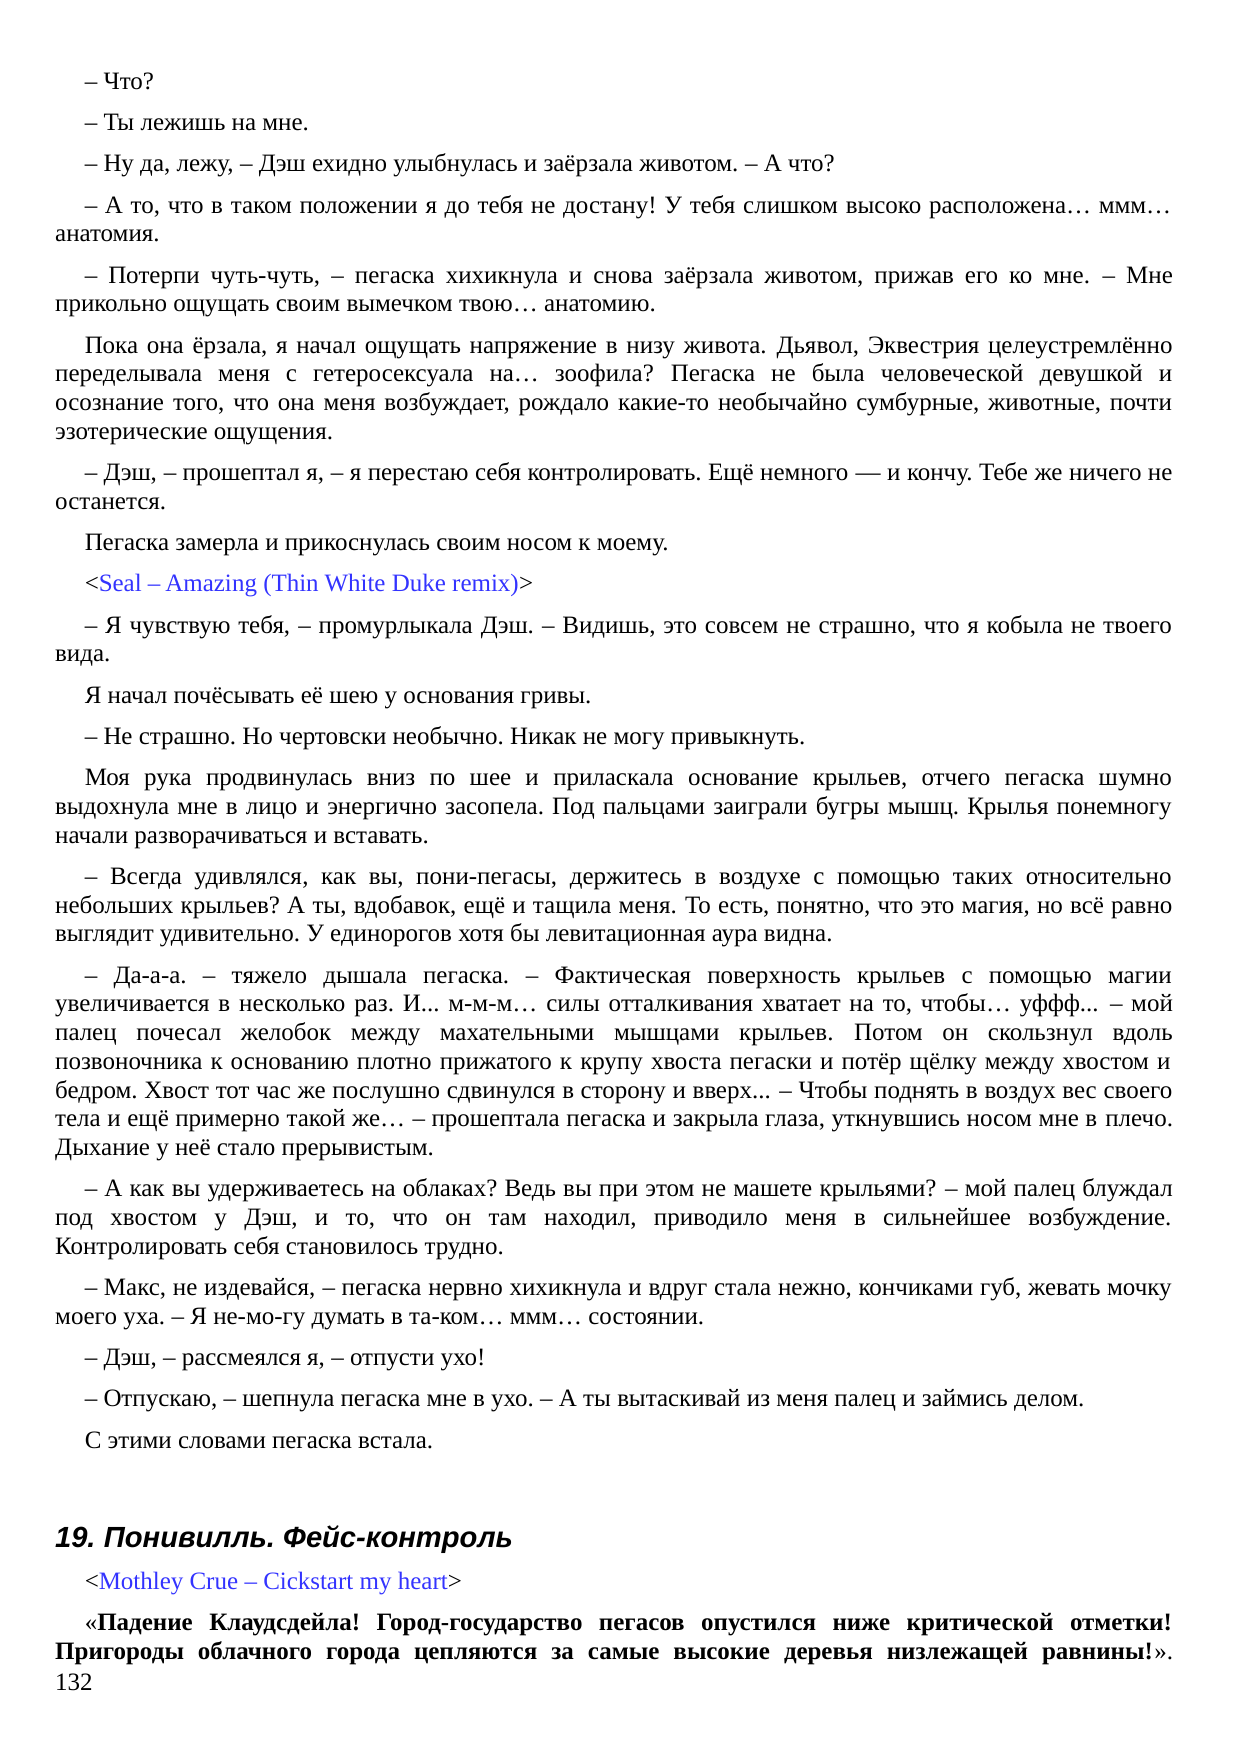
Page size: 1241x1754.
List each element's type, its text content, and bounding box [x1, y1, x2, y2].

text – А то, что в таком положении я до тебя не достану! У тебя слишком высоко расположена… ммм… анатомия. [55, 190, 1173, 247]
text – Ты лежишь на мне. [55, 107, 1173, 136]
text <Mothley Crue – Cickstart my heart> [55, 1566, 1173, 1594]
text Пегаска замерла и прикоснулась своим носом к моему. [55, 527, 1173, 556]
text – А как вы удерживаетесь на облаках? Ведь вы при этом не машете крыльями? – мой палец блуждал под хвостом у Дэш, и то, что он там находил, приводило меня в сильнейшее возбуждение. Контролировать себя становилось трудно. [55, 1173, 1173, 1260]
text <Seal – Amazing (Thin White Duke remix)> [55, 568, 1173, 597]
text «Падение Клаудсдейла! Город-государство пегасов опустился ниже критической отметки! Пригороды облачного города цепляются за самые высокие деревья низлежащей равнины!». [55, 1607, 1173, 1664]
text – Что? [55, 66, 1173, 95]
text – Не страшно. Но чертовски необычно. Никак не могу привыкнуть. [55, 721, 1173, 750]
text – Дэш, – прошептал я, – я перестаю себя контролировать. Ещё немного — и кончу. Тебе же ничего не останется. [55, 457, 1173, 515]
text – Макс, не издевайся, – пегаска нервно хихикнула и вдруг стала нежно, кончиками губ, жевать мочку моего уха. – Я не-мо-гу думать в та-ком… ммм… состоянии. [55, 1272, 1173, 1330]
text – Всегда удивлялся, как вы, пони-пегасы, держитесь в воздухе с помощью таких относительно небольших крыльев? А ты, вдобавок, ещё и тащила меня. То есть, понятно, что это магия, но всё равно выглядит удивительно. У единорогов хотя бы левитационная аура видна. [55, 861, 1173, 947]
text – Потерпи чуть-чуть, – пегаска хихикнула и снова заёрзала животом, прижав его ко мне. – Мне прикольно ощущать своим вымечком твою… анатомию. [55, 260, 1173, 317]
text – Да-а-а. – тяжело дышала пегаска. – Фактическая поверхность крыльев с помощью магии увеличивается в несколько раз. И... м-м-м… силы отталкивания хватает на то, чтобы… уффф... – мой палец почесал желобок между махательными мышцами крыльев. Потом он скользнул вдоль позвоночника к основанию плотно прижатого к крупу хвоста пегаски и потёр щёлку между хвостом и бедром. Хвост тот час же послушно сдвинулся в сторону и вверх... – Чтобы поднять в воздух вес своего тела и ещё примерно такой же… – прошептала пегаска и закрыла глаза, уткнувшись носом мне в плечо. Дыхание у неё стало прерывистым. [55, 960, 1173, 1161]
subtitle 19. Понивилль. Фейс-контроль [55, 1520, 1173, 1553]
text Я начал почёсывать её шею у основания гривы. [55, 680, 1173, 708]
text – Отпускаю, – шепнула пегаска мне в ухо. – А ты вытаскивай из меня палец и займись делом. [55, 1383, 1173, 1412]
text – Я чувствую тебя, – промурлыкала Дэш. – Видишь, это совсем не страшно, что я кобыла не твоего вида. [55, 610, 1173, 667]
text – Ну да, лежу, – Дэш ехидно улыбнулась и заёрзала животом. – А что? [55, 148, 1173, 177]
text С этими словами пегаска встала. [55, 1425, 1173, 1453]
text Моя рука продвинулась вниз по шее и приласкала основание крыльев, отчего пегаска шумно выдохнула мне в лицо и энергично засопела. Под пальцами заиграли бугры мышц. Крылья понемногу начали разворачиваться и вставать. [55, 762, 1173, 848]
text Пока она ёрзала, я начал ощущать напряжение в низу живота. Дьявол, Эквестрия целеустремлённо переделывала меня с гетеросексуала на… зоофила? Пегаска не была человеческой девушкой и осознание того, что она меня возбуждает, рождало какие-то необычайно сумбурные, животные, почти эзотерические ощущения. [55, 330, 1173, 445]
text – Дэш, – рассмеялся я, – отпусти ухо! [55, 1342, 1173, 1371]
